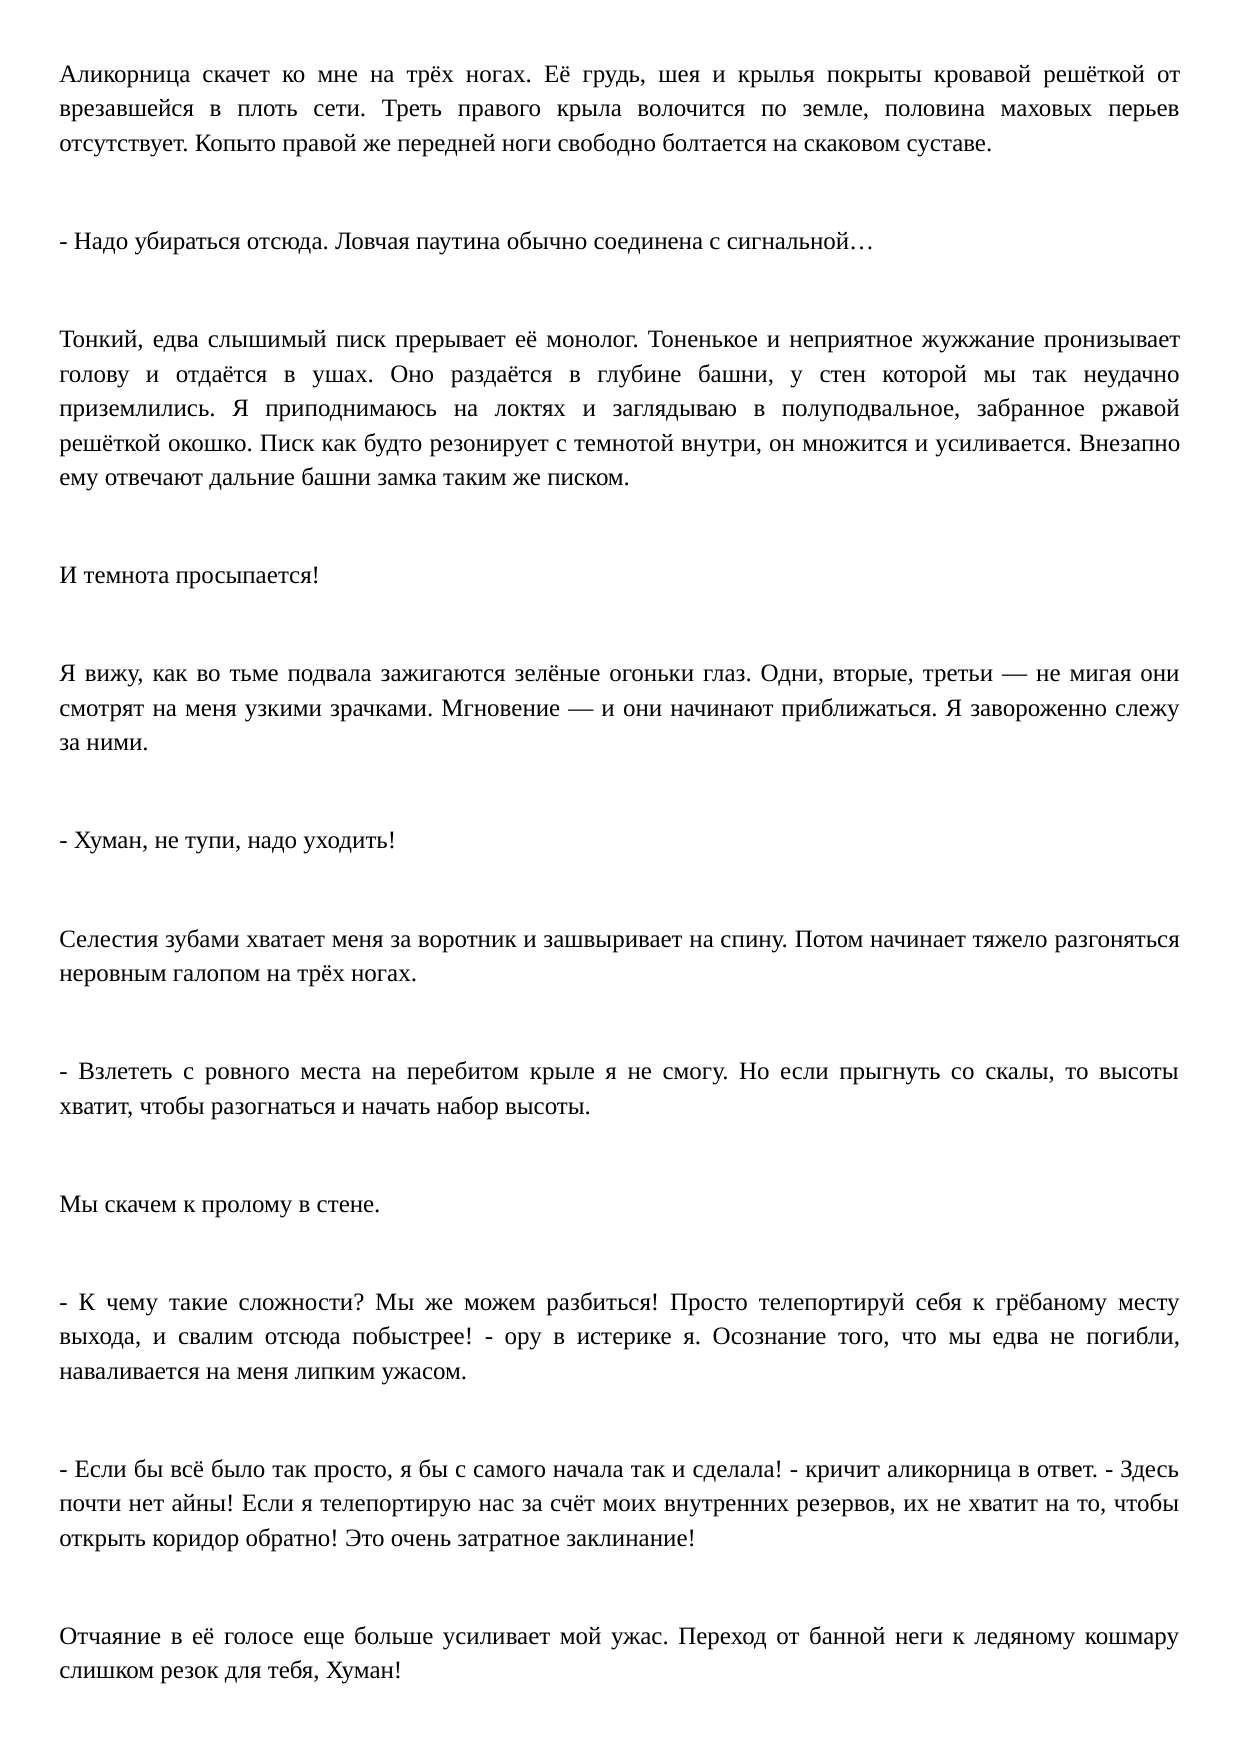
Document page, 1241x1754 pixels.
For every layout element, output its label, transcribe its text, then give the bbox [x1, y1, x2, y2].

text Аликорница скачет ко мне на трёх ногах. Её грудь, шея и крылья покрыты кровавой решёткой от врезавшейся в плоть сети. Треть правого крыла волочится по земле, половина маховых перьев отсутствует. Копыто правой же передней ноги свободно болтается на скаковом суставе. [59, 59, 1181, 157]
text Мы скачем к пролому в стене. [59, 1189, 1181, 1218]
text - Хуман, не тупи, надо уходить! [59, 826, 1181, 854]
text - Надо убираться отсюда. Ловчая паутина обычно соединена с сигнальной… [59, 226, 1181, 255]
text - Взлететь с ровного места на перебитом крыле я не смогу. Но если прыгнуть со скалы, то высоты хватит, чтобы разогнаться и начать набор высоты. [59, 1056, 1181, 1119]
text Тонкий, едва слышимый писк прерывает её монолог. Тоненькое и неприятное жужжание пронизывает голову и отдаётся в ушах. Оно раздаётся в глубине башни, у стен которой мы так неудачно приземлились. Я приподнимаюсь на локтях и заглядываю в полуподвальное, забранное ржавой решёткой окошко. Писк как будто резонирует с темнотой внутри, он множится и усиливается. Внезапно ему отвечают дальние башни замка таким же писком. [59, 324, 1181, 491]
text И темнота просыпается! [59, 560, 1181, 589]
text - Если бы всё было так просто, я бы с самого начала так и сделала! - кричит аликорница в ответ. - Здесь почти нет айны! Если я телепортирую нас за счёт моих внутренних резервов, их не хватит на то, чтобы открыть коридор обратно! Это очень затратное заклинание! [59, 1454, 1181, 1552]
text Отчаяние в её голосе еще больше усиливает мой ужас. Переход от банной неги к ледяному кошмару слишком резок для тебя, Хуман! [59, 1621, 1181, 1684]
text Селестия зубами хватает меня за воротник и зашвыривает на спину. Потом начинает тяжело разгоняться неровным галопом на трёх ногах. [59, 924, 1181, 987]
text - К чему такие сложности? Мы же можем разбиться! Просто телепортируй себя к грёбаному месту выхода, и свалим отсюда побыстрее! - ору в истерике я. Осознание того, что мы едва не погибли, наваливается на меня липким ужасом. [59, 1287, 1181, 1385]
text Я вижу, как во тьме подвала зажигаются зелёные огоньки глаз. Одни, вторые, третьи — не мигая они смотрят на меня узкими зрачками. Мгновение — и они начинают приближаться. Я завороженно слежу за ними. [59, 658, 1181, 756]
